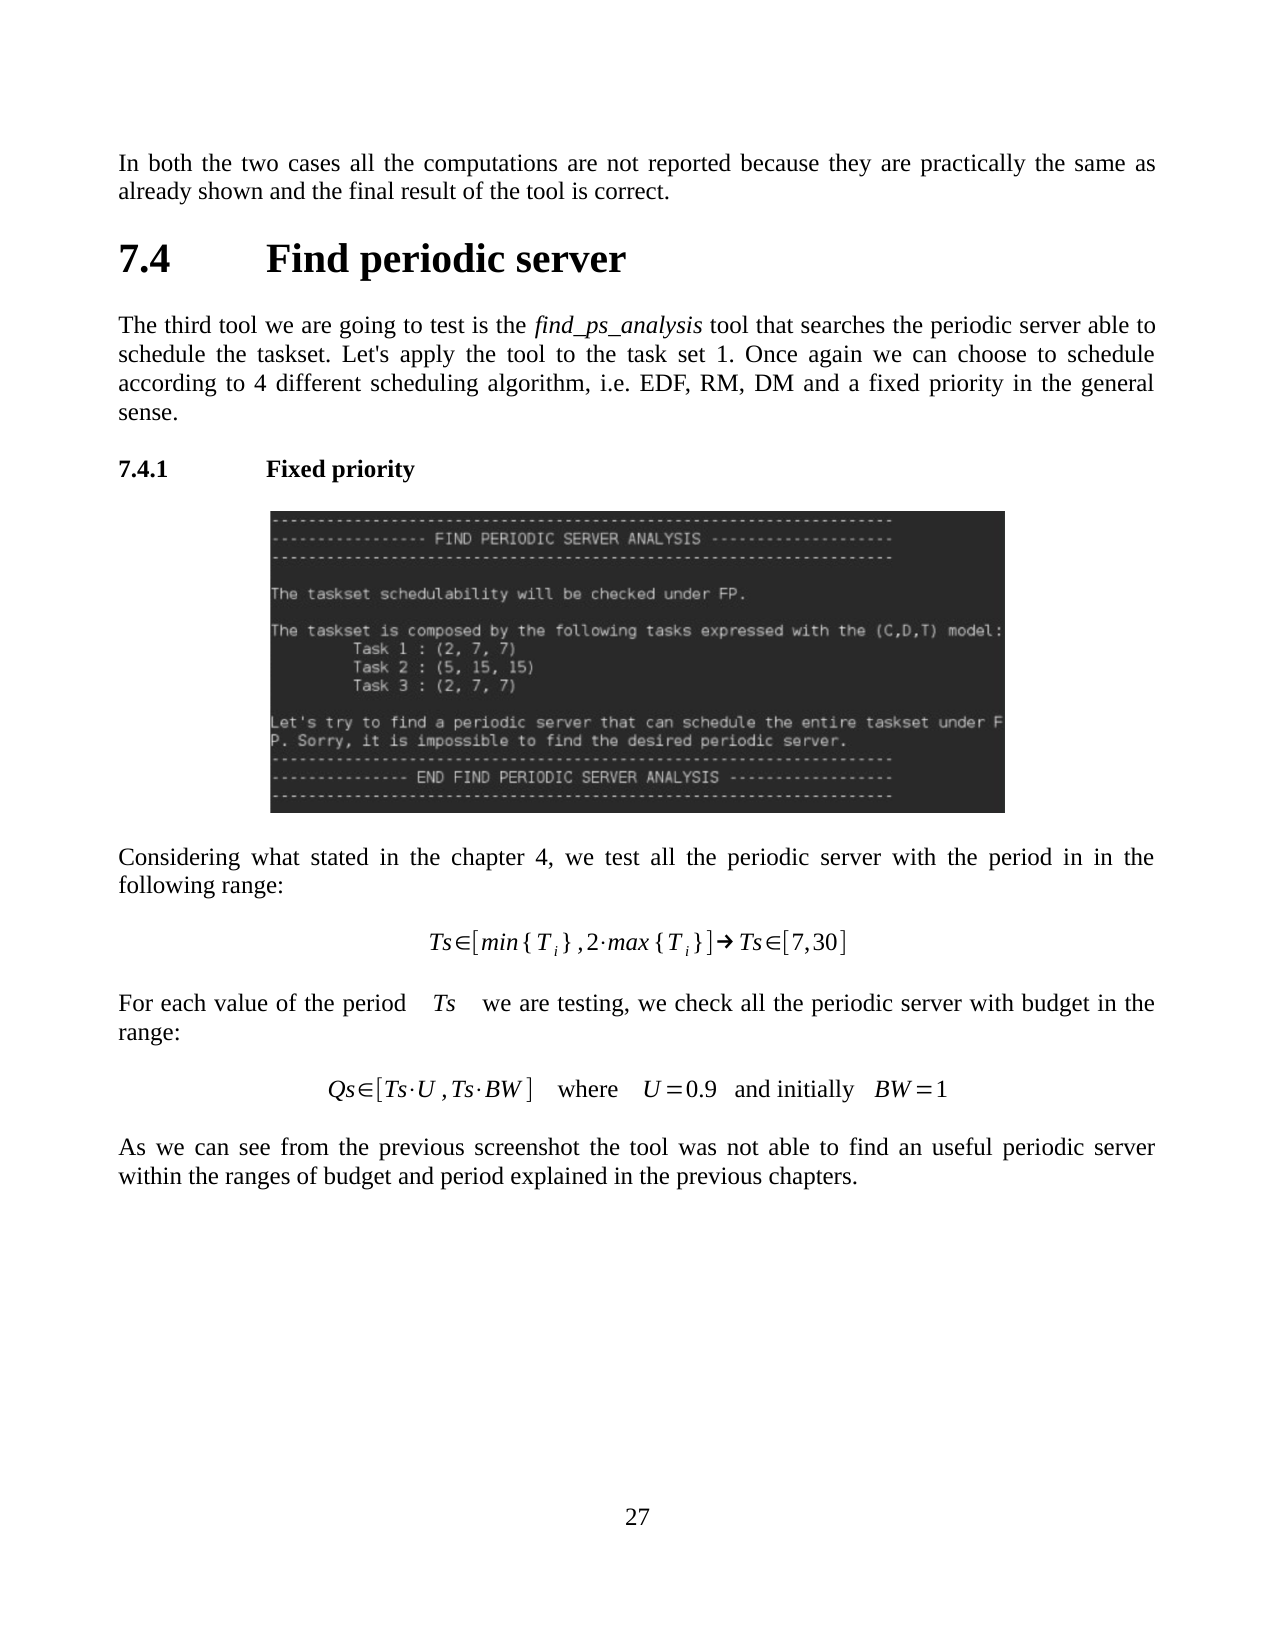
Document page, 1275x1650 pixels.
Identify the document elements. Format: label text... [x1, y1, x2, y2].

picture [270, 511, 1005, 813]
text The third tool we are going to test is the find_ps_analysis tool that searches the periodic server able to schedule the taskset. Let's apply the tool to the task set 1. Once again we can choose to schedule according to 4 different scheduling algorithm, i.e. EDF, RM, DM and a fixed priority in the general sense. [118, 311, 1157, 426]
text For each value of the period we are testing, we check all the periodic server with budget in the range: [118, 988, 1157, 1046]
text As we can see from the previous screenshot the tool was not able to find an useful periodic server within the ranges of budget and period explained in the previous chapters. [118, 1132, 1157, 1190]
subtitle 7.4 Find periodic server [118, 234, 1157, 282]
text In both the two cases all the computations are not reported because they are practically the same as already shown and the final result of the tool is correct. [118, 148, 1157, 205]
text Considering what stated in the chapter 4, we test all the periodic server with the period in in the following range: [118, 842, 1157, 899]
subtitle 7.4.1 Fixed priority [118, 454, 1157, 483]
text where and initially [118, 1074, 1157, 1104]
